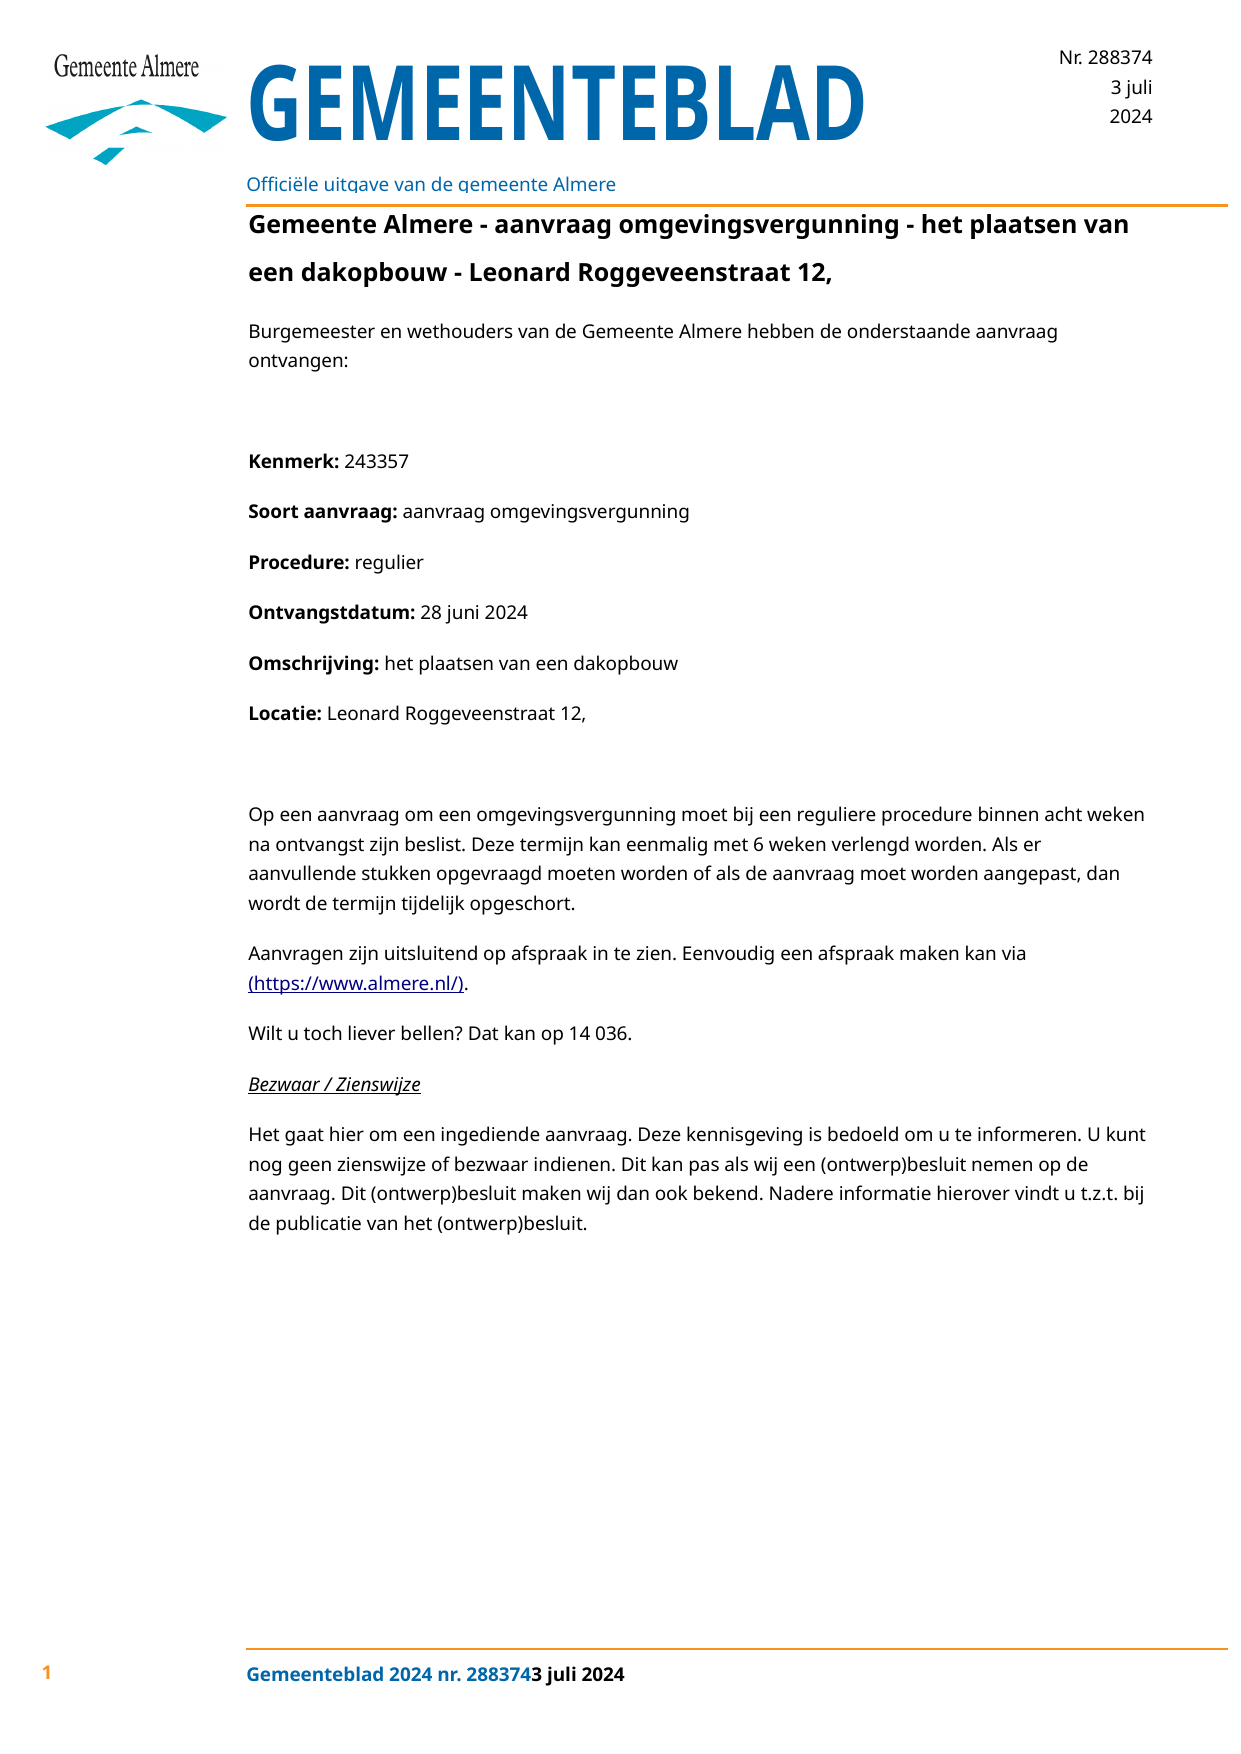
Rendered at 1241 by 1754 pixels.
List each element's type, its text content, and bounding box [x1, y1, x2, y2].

text Bezwaar / Zienswijze [248, 1071, 1152, 1097]
picture [41, 47, 231, 172]
text Ontvangstdatum: 28 juni 2024 [248, 599, 1152, 625]
text Wilt u toch liever bellen? Dat kan op 14 036. [248, 1020, 1152, 1046]
text Kenmerk: 243357 [248, 448, 1152, 474]
text Soort aanvraag: aanvraag omgevingsvergunning [248, 499, 1152, 524]
text Omschrijving: het plaatsen van een dakopbouw [248, 650, 1152, 676]
text Het gaat hier om een ingediende aanvraag. Deze kennisgeving is bedoeld om u te informeren. U kunt nog geen zienswijze of bezwaar indienen. Dit kan pas als wij een (ontwerp)besluit nemen op de aanvraag. Dit (ontwerp)besluit maken wij dan ook bekend. Nadere informatie hierover vindt u t.z.t. bij de publicatie van het (ontwerp)besluit. [248, 1121, 1152, 1236]
text Aanvragen zijn uitsluitend op afspraak in te zien. Eenvoudig een afspraak maken kan via (https://www.almere.nl/). [248, 940, 1152, 996]
text Gemeente Almere - aanvraag omgevingsvergunning - het plaatsen van een dakopbouw - Leonard Roggeveenstraat 12, [248, 207, 1152, 288]
text Procedure: regulier [248, 549, 1152, 575]
text Locatie: Leonard Roggeveenstraat 12, [248, 700, 1152, 726]
text Op een aanvraag om een omgevingsvergunning moet bij een reguliere procedure binnen acht weken na ontvangst zijn beslist. Deze termijn kan eenmalig met 6 weken verlengd worden. Als er aanvullende stukken opgevraagd moeten worden of als de aanvraag moet worden aangepast, dan wordt de termijn tijdelijk opgeschort. [248, 801, 1152, 916]
text Burgemeester en wethouders van de Gemeente Almere hebben de onderstaande aanvraag ontvangen: [248, 318, 1152, 373]
